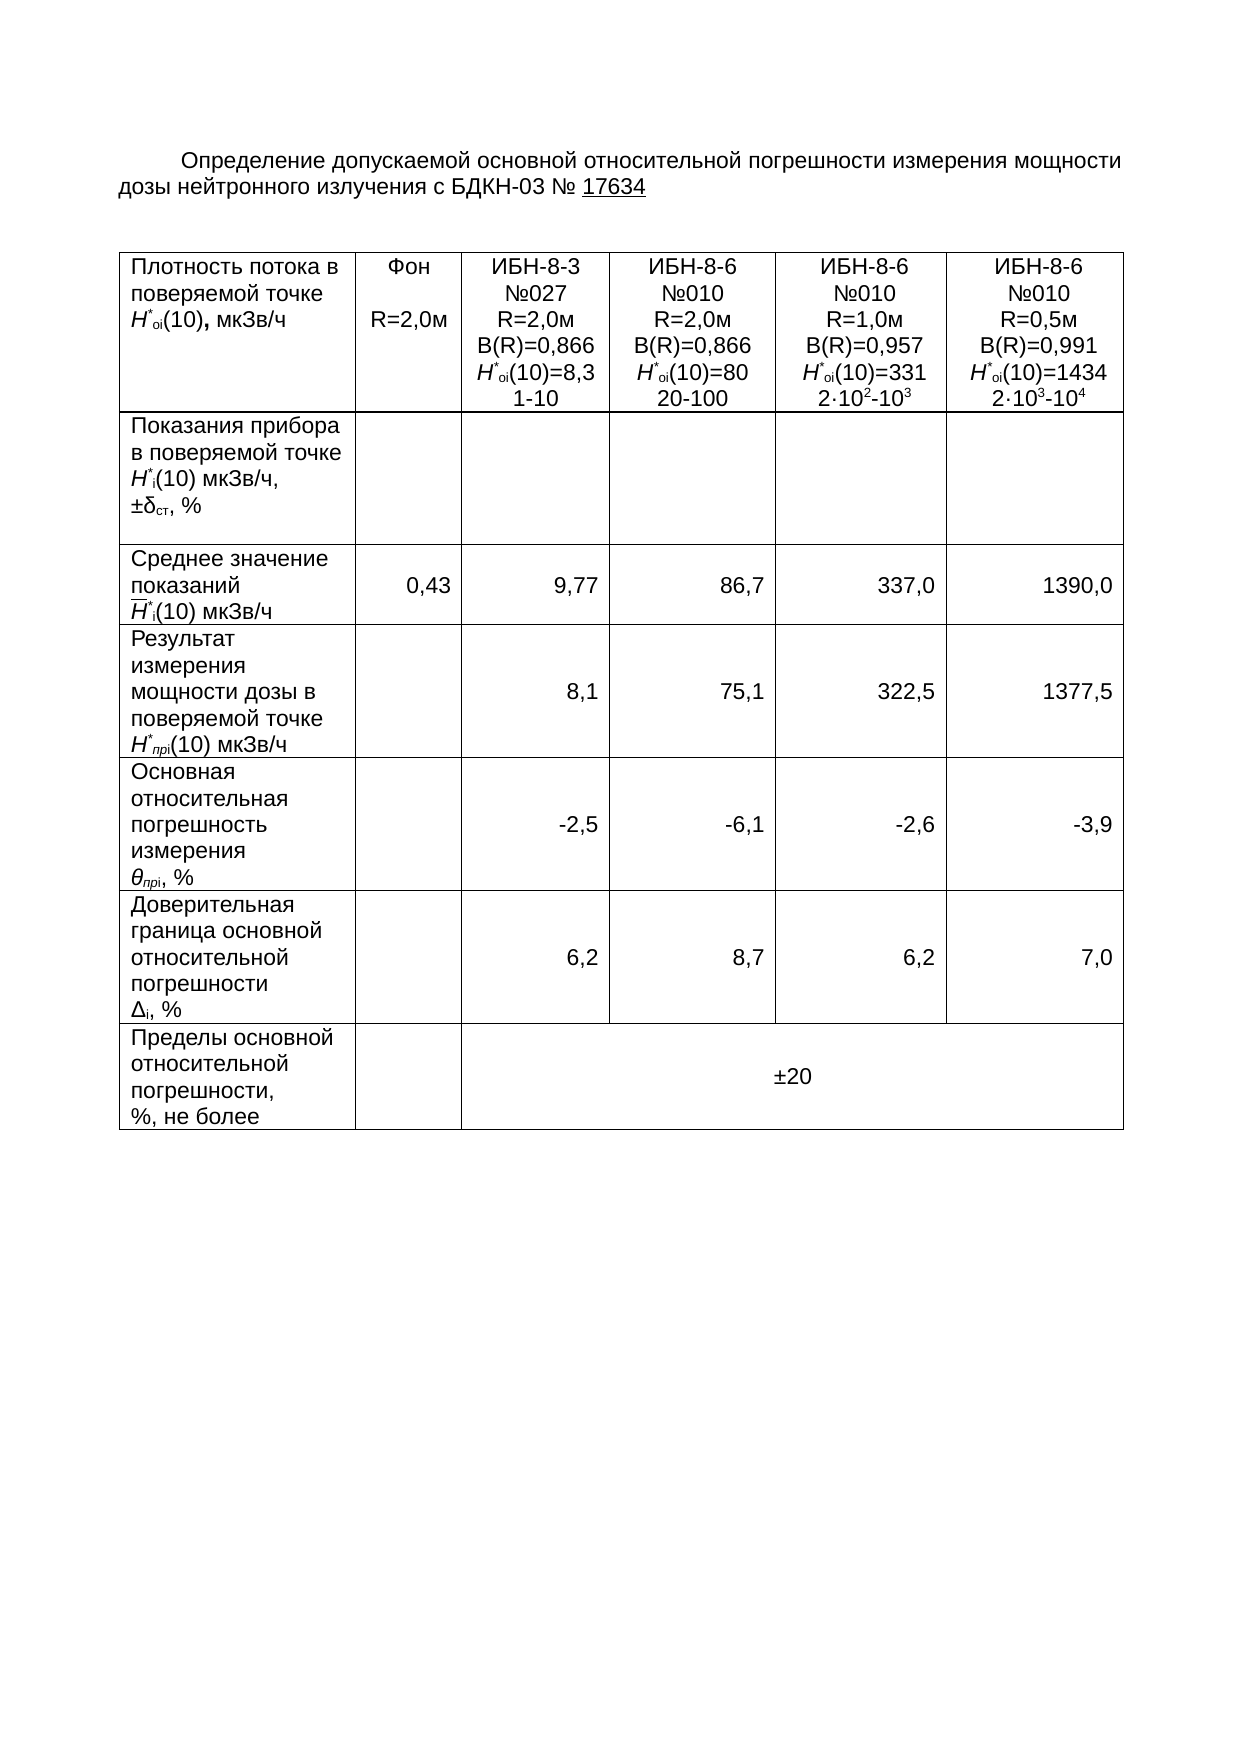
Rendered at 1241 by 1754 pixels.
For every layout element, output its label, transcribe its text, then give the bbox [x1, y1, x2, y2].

table_cell [462, 413, 609, 544]
table_cell 75,1 [610, 625, 775, 757]
table_cell Пределы основной относительной погрешности, %, не более [120, 1024, 355, 1129]
table_cell -6,1 [610, 758, 775, 890]
table_header ИБН-8-6 №010 R=0,5м B(R)=0,991 H*oi(10)=1434 2·103-104 [947, 253, 1123, 411]
table_cell [356, 625, 461, 757]
table_cell Среднее значение показаний H*i(10) мкЗв/ч [120, 545, 355, 624]
table_cell [947, 413, 1123, 544]
table_cell [610, 413, 775, 544]
table_header Плотность потока в поверяемой точке H*oi(10), мкЗв/ч [120, 253, 355, 411]
table_cell -2,6 [776, 758, 946, 890]
table_cell 8,7 [610, 891, 775, 1023]
table_cell 9,77 [462, 545, 609, 624]
table_cell 337,0 [776, 545, 946, 624]
table_cell -3,9 [947, 758, 1123, 890]
table_header ИБН-8-6 №010 R=2,0м B(R)=0,866 H*oi(10)=80 20-100 [610, 253, 775, 411]
table_cell [356, 413, 461, 544]
text Определение допускаемой основной относительной погрешности измерения мощности дозы нейтронного излучения с БДКН-03 № 17634 [118, 147, 1122, 199]
table_cell Основная относительная погрешность измерения θпрi, % [120, 758, 355, 890]
table_cell [356, 1024, 461, 1129]
table_cell 0,43 [356, 545, 461, 624]
table_cell [356, 891, 461, 1023]
table_cell -2,5 [462, 758, 609, 890]
table_header ИБН-8-3 №027 R=2,0м B(R)=0,866 H*oi(10)=8,3 1-10 [462, 253, 609, 411]
table_cell 6,2 [462, 891, 609, 1023]
table_cell 8,1 [462, 625, 609, 757]
table_cell [356, 758, 461, 890]
table_header Фон R=2,0м [356, 253, 461, 411]
table_cell [776, 413, 946, 544]
table_cell Результат измерения мощности дозы в поверяемой точке H*прi(10) мкЗв/ч [120, 625, 355, 757]
table_cell ±20 [462, 1024, 1123, 1129]
table_cell 1377,5 [947, 625, 1123, 757]
table_cell Доверительная граница основной относительной погрешности Δi, % [120, 891, 355, 1023]
table_header ИБН-8-6 №010 R=1,0м B(R)=0,957 H*oi(10)=331 2·102-103 [776, 253, 946, 411]
table_cell 7,0 [947, 891, 1123, 1023]
table_cell 322,5 [776, 625, 946, 757]
table_cell 1390,0 [947, 545, 1123, 624]
table_cell 6,2 [776, 891, 946, 1023]
table_cell 86,7 [610, 545, 775, 624]
table_cell Показания прибора в поверяемой точке H*i(10) мкЗв/ч, ±δст, % [120, 413, 355, 544]
